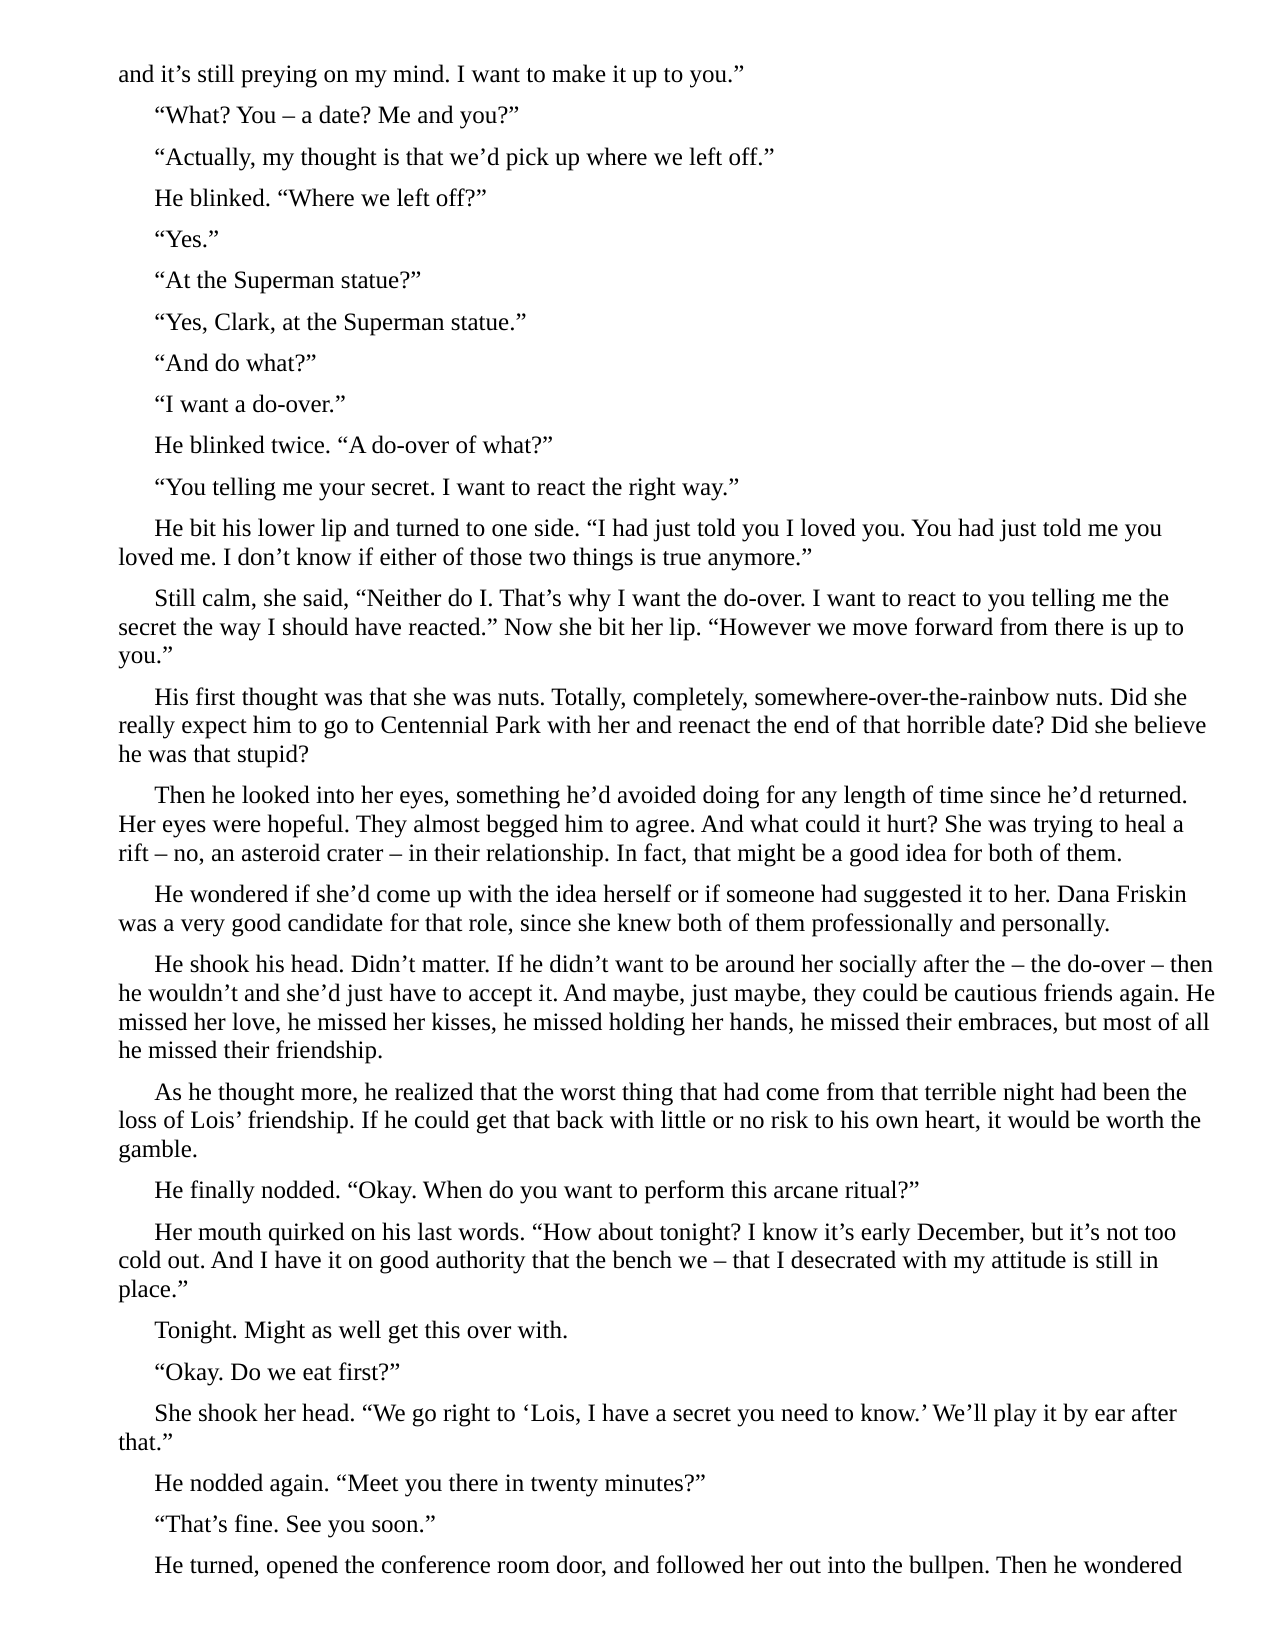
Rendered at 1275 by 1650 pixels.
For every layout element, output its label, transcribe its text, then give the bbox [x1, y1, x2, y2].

text He turned, opened the conference room door, and followed her out into the bullpen. Then he wondered [118, 1550, 1216, 1579]
text Still calm, she said, “Neither do I. That’s why I want the do-over. I want to react to you telling me the secret the way I should have reacted.” Now she bit her lip. “However we move forward from there is up to you.” [118, 583, 1216, 669]
text “That’s fine. See you soon.” [118, 1509, 1216, 1538]
text “What? You – a date? Me and you?” [118, 100, 1216, 129]
text He wondered if she’d come up with the idea herself or if someone had suggested it to her. Dana Friskin was a very good candidate for that role, since she knew both of them professionally and personally. [118, 879, 1216, 937]
text He finally nodded. “Okay. When do you want to perform this arcane ritual?” [118, 1175, 1216, 1204]
text “Yes.” [118, 224, 1216, 253]
text Tonight. Might as well get this over with. [118, 1315, 1216, 1344]
text Her mouth quirked on his last words. “How about tonight? I know it’s early December, but it’s not too cold out. And I have it on good authority that the bench we – that I desecrated with my attitude is still in place.” [118, 1217, 1216, 1303]
text As he thought more, he realized that the worst thing that had come from that terrible night had been the loss of Lois’ friendship. If he could get that back with little or no risk to his own heart, it would be worth the gamble. [118, 1077, 1216, 1163]
text He shook his head. Didn’t matter. If he didn’t want to be around her socially after the – the do-over – then he wouldn’t and she’d just have to accept it. And maybe, just maybe, they could be cautious friends again. He missed her love, he missed her kisses, he missed holding her hands, he missed their embraces, but most of all he missed their friendship. [118, 949, 1216, 1064]
text “You telling me your secret. I want to react the right way.” [118, 472, 1216, 500]
text He blinked twice. “A do-over of what?” [118, 430, 1216, 459]
text “Okay. Do we eat first?” [118, 1357, 1216, 1385]
text Then he looked into her eyes, something he’d avoided doing for any length of time since he’d returned. Her eyes were hopeful. They almost begged him to agree. And what could it hurt? She was trying to heal a rift – no, an asteroid crater – in their relationship. In fact, that might be a good idea for both of them. [118, 780, 1216, 867]
text He nodded again. “Meet you there in twenty minutes?” [118, 1468, 1216, 1497]
text He bit his lower lip and turned to one side. “I had just told you I loved you. You had just told me you loved me. I don’t know if either of those two things is true anymore.” [118, 513, 1216, 570]
text She shook her head. “We go right to ‘Lois, I have a secret you need to know.’ We’ll play it by ear after that.” [118, 1398, 1216, 1455]
text and it’s still preying on my mind. I want to make it up to you.” [118, 59, 1216, 88]
text “At the Superman statue?” [118, 265, 1216, 294]
text He blinked. “Where we left off?” [118, 183, 1216, 212]
text “Actually, my thought is that we’d pick up where we left off.” [118, 142, 1216, 170]
text “And do what?” [118, 348, 1216, 377]
text “I want a do-over.” [118, 389, 1216, 418]
text “Yes, Clark, at the Superman statue.” [118, 307, 1216, 335]
text His first thought was that she was nuts. Totally, completely, somewhere-over-the-rainbow nuts. Did she really expect him to go to Centennial Park with her and reenact the end of that horrible date? Did she believe he was that stupid? [118, 682, 1216, 768]
